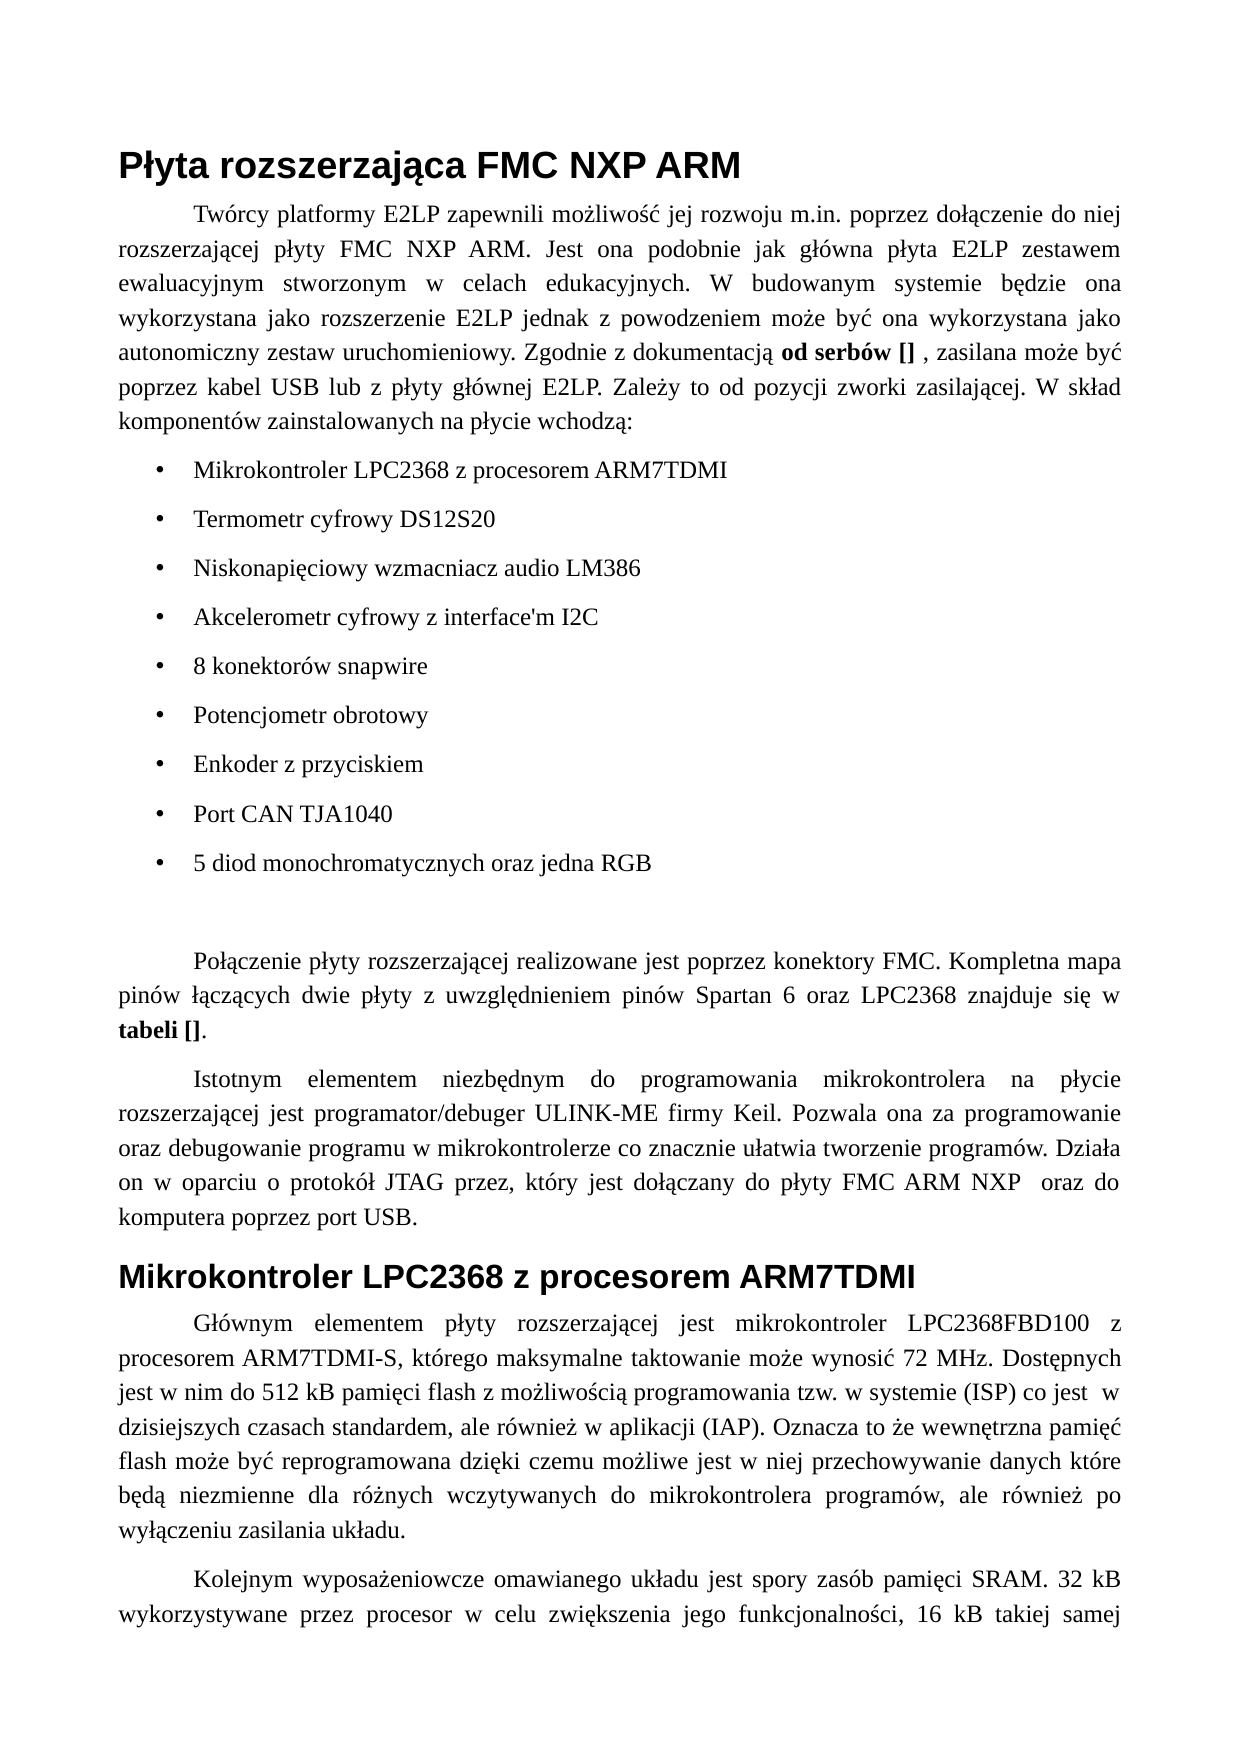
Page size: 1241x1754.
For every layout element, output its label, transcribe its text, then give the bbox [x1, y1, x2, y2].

subtitle Termometr cyfrowy DS12S20 [156, 504, 1122, 533]
subtitle Enkoder z przyciskiem [156, 749, 1122, 778]
subtitle 8 konektorów snapwire [156, 651, 1122, 680]
subtitle Niskonapięciowy wzmacniacz audio LM386 [156, 553, 1122, 582]
subtitle Mikrokontroler LPC2368 z procesorem ARM7TDMI [156, 455, 1122, 484]
subtitle Akcelerometr cyfrowy z interface'm I2C [156, 602, 1122, 631]
subtitle 5 diod monochromatycznych oraz jedna RGB [156, 848, 1122, 876]
text Kolejnym wyposażeniowcze omawianego układu jest spory zasób pamięci SRAM. 32 kB wykorzystywane przez procesor w celu zwiększenia jego funkcjonalności, 16 kB takiej samej [118, 1564, 1122, 1627]
subtitle Twórcy platformy E2LP zapewnili możliwość jej rozwoju m.in. poprzez dołączenie do niej rozszerzającej płyty FMC NXP ARM. Jest ona podobnie jak główna płyta E2LP zestawem ewaluacyjnym stworzonym w celach edukacyjnych. W budowanym systemie będzie ona wykorzystana jako rozszerzenie E2LP jednak z powodzeniem może być ona wykorzystana jako autonomiczny zestaw uruchomieniowy. Zgodnie z dokumentacją od serbów [] , zasilana może być poprzez kabel USB lub z płyty głównej E2LP. Zależy to od pozycji zworki zasilającej. W skład komponentów zainstalowanych na płycie wchodzą: [118, 199, 1122, 435]
text Głównym elementem płyty rozszerzającej jest mikrokontroler LPC2368FBD100 z procesorem ARM7TDMI-S, którego maksymalne taktowanie może wynosić 72 MHz. Dostępnych jest w nim do 512 kB pamięci flash z możliwością programowania tzw. w systemie (ISP) co jest w dzisiejszych czasach standardem, ale również w aplikacji (IAP). Oznacza to że wewnętrzna pamięć flash może być reprogramowana dzięki czemu możliwe jest w niej przechowywanie danych które będą niezmienne dla różnych wczytywanych do mikrokontrolera programów, ale również po wyłączeniu zasilania układu. [118, 1308, 1122, 1544]
subtitle Płyta rozszerzająca FMC NXP ARM [118, 143, 1122, 187]
subtitle Mikrokontroler LPC2368 z procesorem ARM7TDMI [118, 1257, 1122, 1296]
subtitle Port CAN TJA1040 [156, 799, 1122, 827]
subtitle Połączenie płyty rozszerzającej realizowane jest poprzez konektory FMC. Kompletna mapa pinów łączących dwie płyty z uwzględnieniem pinów Spartan 6 oraz LPC2368 znajduje się w tabeli []. [118, 946, 1122, 1043]
subtitle Istotnym elementem niezbędnym do programowania mikrokontrolera na płycie rozszerzającej jest programator/debuger ULINK-ME firmy Keil. Pozwala ona za programowanie oraz debugowanie programu w mikrokontrolerze co znacznie ułatwia tworzenie programów. Działa on w oparciu o protokół JTAG przez, który jest dołączany do płyty FMC ARM NXP oraz do komputera poprzez port USB. [118, 1064, 1122, 1231]
subtitle Potencjometr obrotowy [156, 701, 1122, 729]
